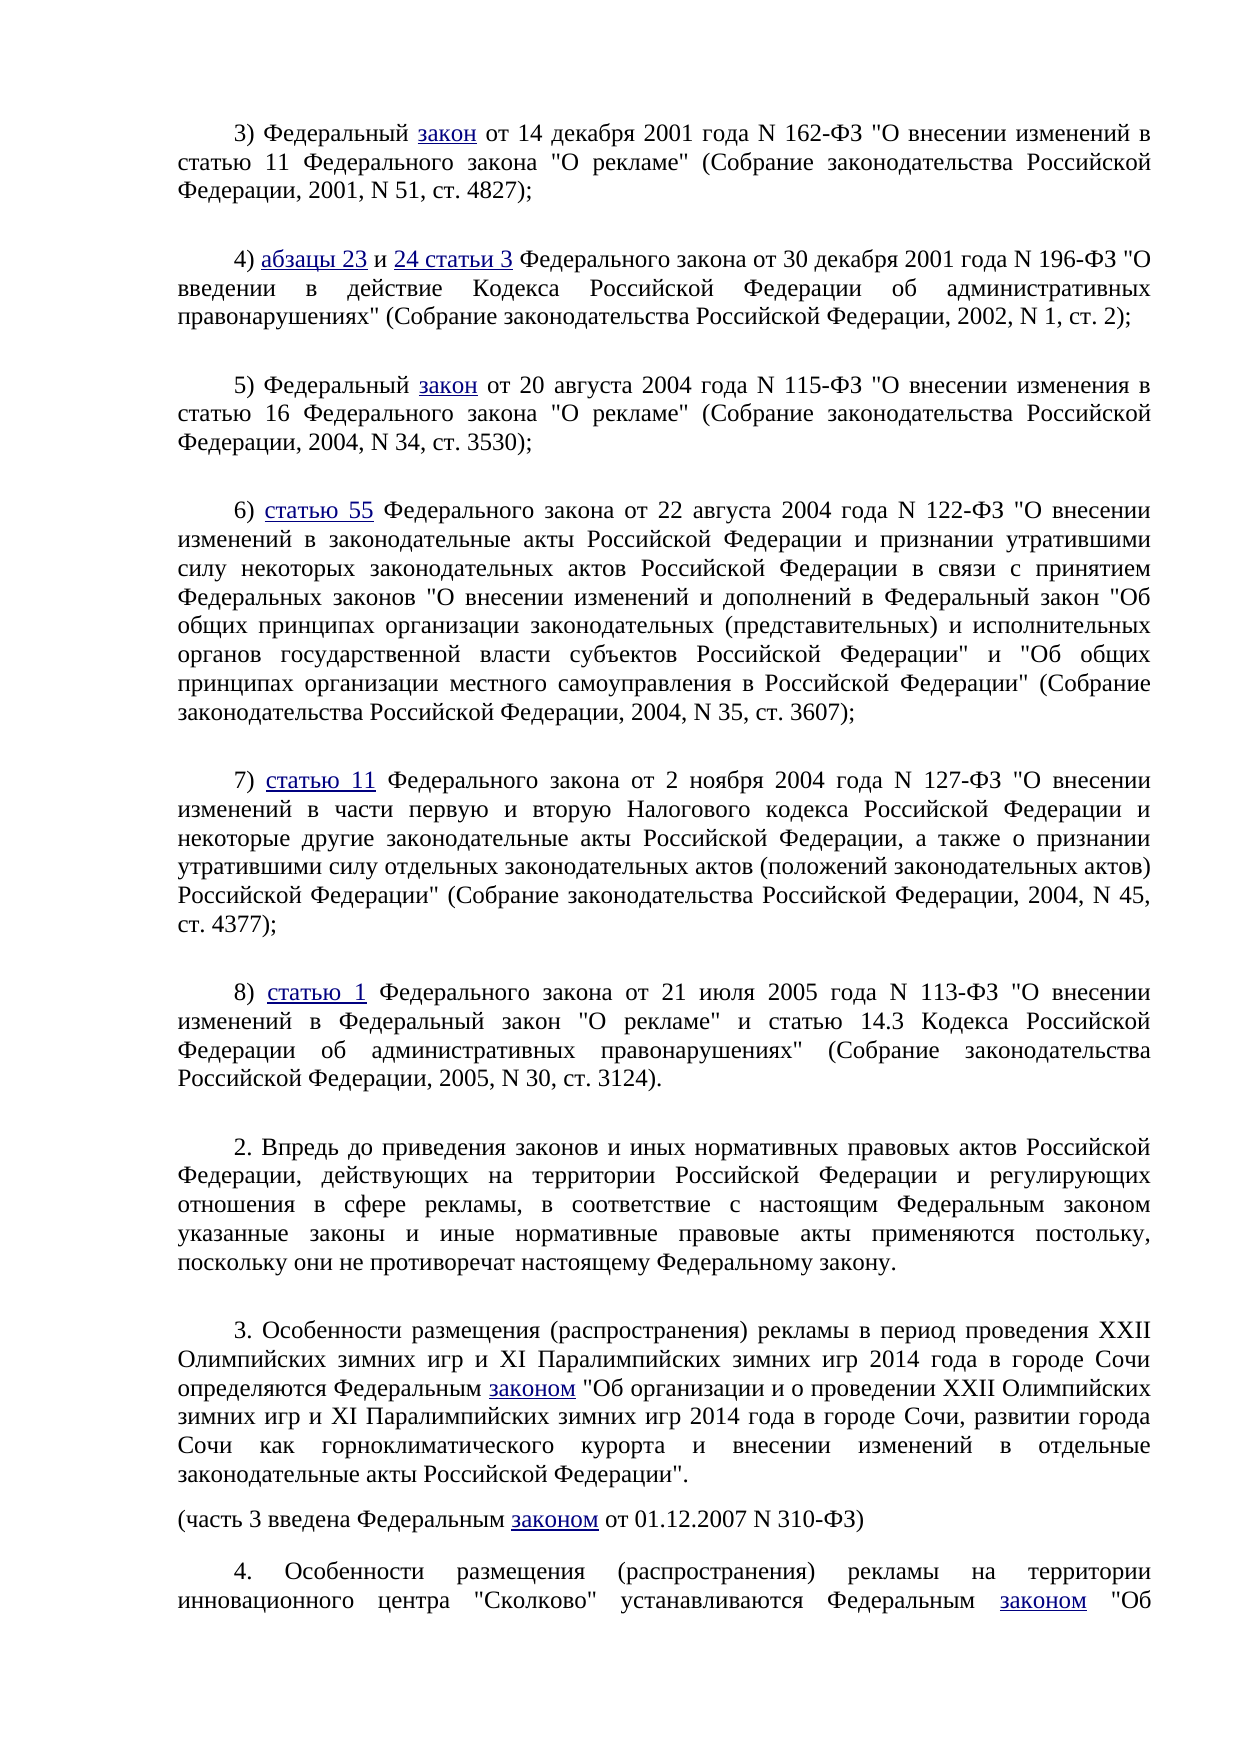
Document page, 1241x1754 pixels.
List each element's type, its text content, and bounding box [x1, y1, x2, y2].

text 7) статью 11 Федерального закона от 2 ноября 2004 года N 127-ФЗ "О внесении изменений в части первую и вторую Налогового кодекса Российской Федерации и некоторые другие законодательные акты Российской Федерации, а также о признании утратившими силу отдельных законодательных актов (положений законодательных актов) Российской Федерации" (Собрание законодательства Российской Федерации, 2004, N 45, ст. 4377); [177, 765, 1152, 938]
text 5) Федеральный закон от 20 августа 2004 года N 115-ФЗ "О внесении изменения в статью 16 Федерального закона "О рекламе" (Собрание законодательства Российской Федерации, 2004, N 34, ст. 3530); [177, 370, 1152, 456]
text 4) абзацы 23 и 24 статьи 3 Федерального закона от 30 декабря 2001 года N 196-ФЗ "О введении в действие Кодекса Российской Федерации об административных правонарушениях" (Собрание законодательства Российской Федерации, 2002, N 1, ст. 2); [177, 244, 1152, 330]
text 4. Особенности размещения (распространения) рекламы на территории инновационного центра "Сколково" устанавливаются Федеральным законом "Об [177, 1556, 1152, 1613]
text 2. Впредь до приведения законов и иных нормативных правовых актов Российской Федерации, действующих на территории Российской Федерации и регулирующих отношения в сфере рекламы, в соответствие с настоящим Федеральным законом указанные законы и иные нормативные правовые акты применяются постольку, поскольку они не противоречат настоящему Федеральному закону. [177, 1132, 1152, 1276]
text 3. Особенности размещения (распространения) рекламы в период проведения XXII Олимпийских зимних игр и XI Паралимпийских зимних игр 2014 года в городе Сочи определяются Федеральным законом "Об организации и о проведении XXII Олимпийских зимних игр и XI Паралимпийских зимних игр 2014 года в городе Сочи, развитии города Сочи как горноклиматического курорта и внесении изменений в отдельные законодательные акты Российской Федерации". [177, 1315, 1152, 1488]
text (часть 3 введена Федеральным законом от 01.12.2007 N 310-ФЗ) [177, 1504, 1152, 1533]
text 6) статью 55 Федерального закона от 22 августа 2004 года N 122-ФЗ "О внесении изменений в законодательные акты Российской Федерации и признании утратившими силу некоторых законодательных актов Российской Федерации в связи с принятием Федеральных законов "О внесении изменений и дополнений в Федеральный закон "Об общих принципах организации законодательных (представительных) и исполнительных органов государственной власти субъектов Российской Федерации" и "Об общих принципах организации местного самоуправления в Российской Федерации" (Собрание законодательства Российской Федерации, 2004, N 35, ст. 3607); [177, 496, 1152, 726]
text 8) статью 1 Федерального закона от 21 июля 2005 года N 113-ФЗ "О внесении изменений в Федеральный закон "О рекламе" и статью 14.3 Кодекса Российской Федерации об административных правонарушениях" (Собрание законодательства Российской Федерации, 2005, N 30, ст. 3124). [177, 977, 1152, 1092]
text 3) Федеральный закон от 14 декабря 2001 года N 162-ФЗ "О внесении изменений в статью 11 Федерального закона "О рекламе" (Собрание законодательства Российской Федерации, 2001, N 51, ст. 4827); [177, 118, 1152, 204]
